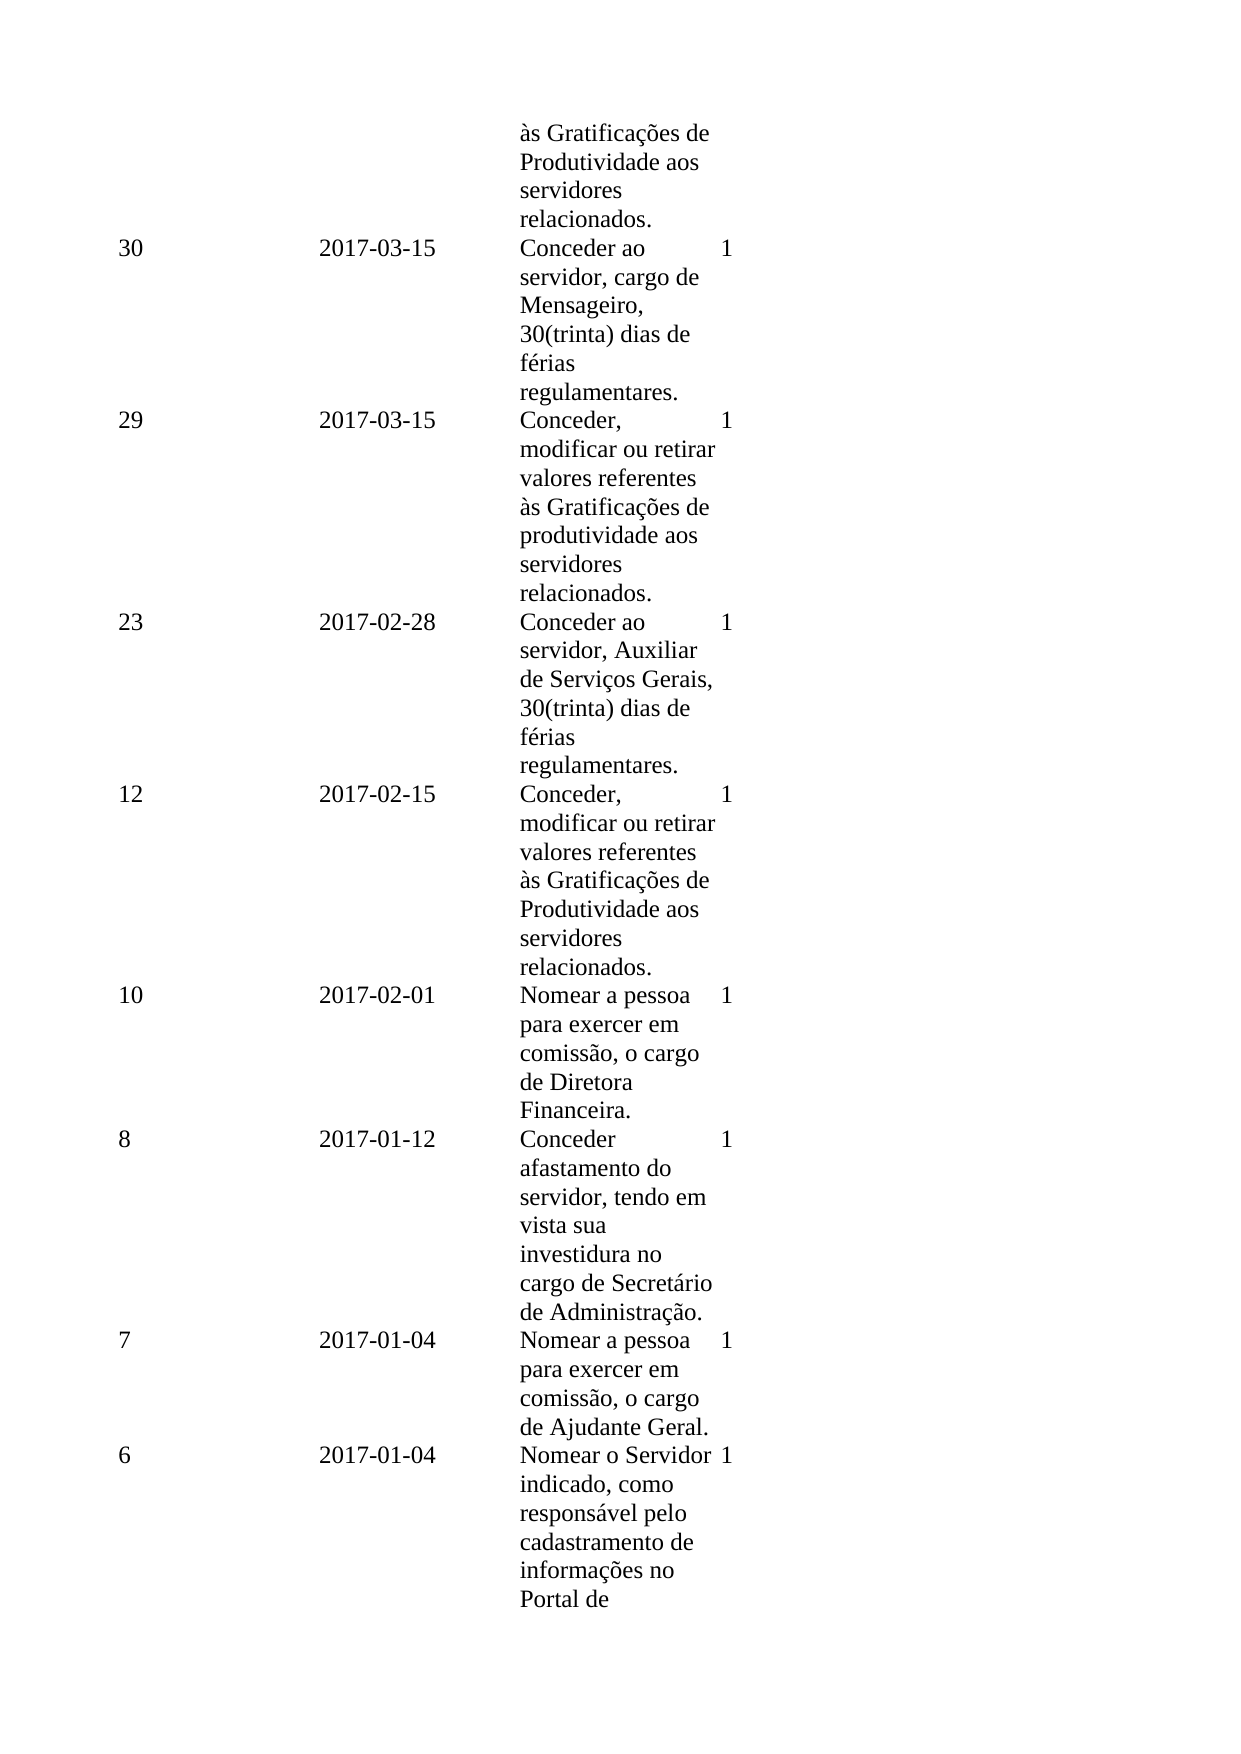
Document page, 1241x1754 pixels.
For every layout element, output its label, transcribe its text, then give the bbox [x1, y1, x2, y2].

table_cell 2017-02-15 [319, 779, 519, 981]
table_cell 2017-01-04 [319, 1326, 519, 1441]
table_cell Conceder ao servidor, cargo de Mensageiro, 30(trinta) dias de férias regulamentares. [520, 233, 720, 406]
table_cell Nomear a pessoa para exercer em comissão, o cargo de Diretora Financeira. [520, 981, 720, 1124]
table_cell 1 [720, 1441, 921, 1613]
table_cell 2017-02-01 [319, 981, 519, 1124]
table_cell 30 [118, 233, 319, 406]
table_cell 23 [118, 607, 319, 779]
table_cell 12 [118, 779, 319, 981]
table_cell [921, 233, 1122, 406]
table_cell 1 [720, 233, 921, 406]
table_cell 1 [720, 1124, 921, 1326]
table_cell Conceder ao servidor, Auxiliar de Serviços Gerais, 30(trinta) dias de férias regulamentares. [520, 607, 720, 779]
table_cell 10 [118, 981, 319, 1124]
table_cell Nomear a pessoa para exercer em comissão, o cargo de Ajudante Geral. [520, 1326, 720, 1441]
table_cell [921, 406, 1122, 607]
table_cell [921, 1441, 1122, 1613]
table_cell 1 [720, 779, 921, 981]
table_cell Conceder afastamento do servidor, tendo em vista sua investidura no cargo de Secretário de Administração. [520, 1124, 720, 1326]
table_cell 6 [118, 1441, 319, 1613]
table_cell [118, 118, 319, 233]
table_cell 2017-01-04 [319, 1441, 519, 1613]
table_cell [921, 118, 1122, 233]
table_cell 2017-03-15 [319, 406, 519, 607]
table_cell [921, 607, 1122, 779]
table_cell 1 [720, 406, 921, 607]
table_cell [921, 1326, 1122, 1441]
table_cell [921, 981, 1122, 1124]
table_cell 2017-02-28 [319, 607, 519, 779]
table_cell 2017-01-12 [319, 1124, 519, 1326]
table_cell 1 [720, 607, 921, 779]
table_cell Conceder, modificar ou retirar valores referentes às Gratificações de Produtividade aos servidores relacionados. [520, 779, 720, 981]
table_cell Conceder, modificar ou retirar valores referentes às Gratificações de produtividade aos servidores relacionados. [520, 406, 720, 607]
table_cell [720, 118, 921, 233]
table_cell [921, 779, 1122, 981]
table_cell 1 [720, 981, 921, 1124]
table_cell [319, 118, 519, 233]
table_cell 7 [118, 1326, 319, 1441]
table_cell 29 [118, 406, 319, 607]
table_cell 2017-03-15 [319, 233, 519, 406]
table_cell 1 [720, 1326, 921, 1441]
table_cell Nomear o Servidor indicado, como responsável pelo cadastramento de informações no Portal de [520, 1441, 720, 1613]
table_cell 8 [118, 1124, 319, 1326]
table_cell às Gratificações de Produtividade aos servidores relacionados. [520, 118, 720, 233]
table_cell [921, 1124, 1122, 1326]
